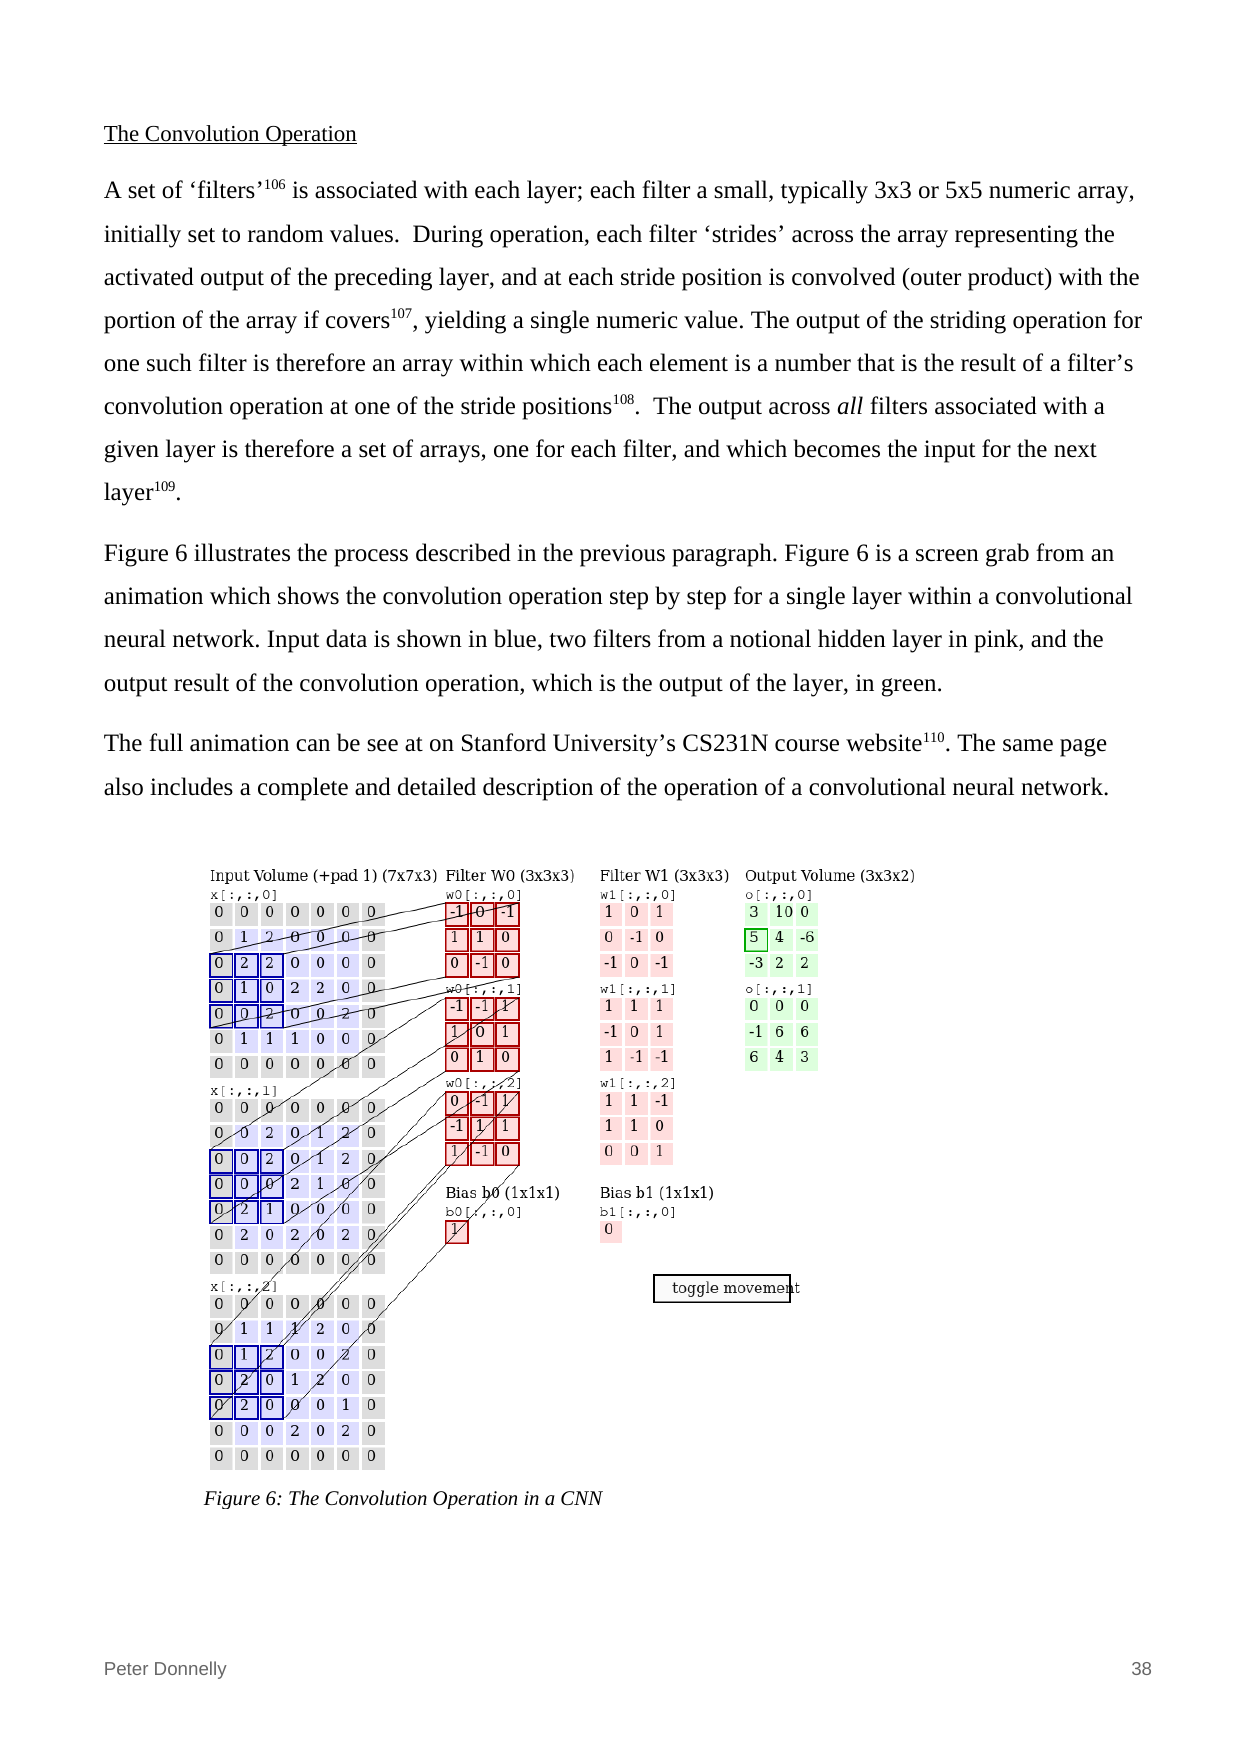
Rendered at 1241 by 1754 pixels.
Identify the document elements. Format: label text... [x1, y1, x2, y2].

subtitle The Convolution Operation [86, 120, 1146, 146]
text Figure 6: The Convolution Operation in a CNN [203, 1486, 922, 1508]
text Figure 6 illustrates the process described in the previous paragraph. Figure 6 is a screen grab from an animation which shows the convolution operation step by step for a single layer within a convolutional neural network. Input data is shown in blue, two filters from a notional hidden layer in pink, and the output result of the convolution operation, which is the output of the layer, in green. [103, 538, 1146, 696]
text The full animation can be see at on Stanford University’s CS231N course website. The same page also includes a complete and detailed description of the operation of a convolutional neural network. [103, 728, 1146, 800]
text A set of ‘filters’ is associated with each layer; each filter a small, typically 3x3 or 5x5 numeric array, initially set to random values. During operation, each filter ‘strides’ across the array representing the activated output of the preceding layer, and at each stride position is convolved (outer product) with the portion of the array if covers, yielding a single numeric value. The output of the striding operation for one such filter is therefore an array within which each element is a number that is the result of a filter’s convolution operation at one of the stride positions. The output across all filters associated with a given layer is therefore a set of arrays, one for each filter, and which becomes the input for the next layer. [103, 176, 1146, 506]
picture [203, 863, 923, 1486]
